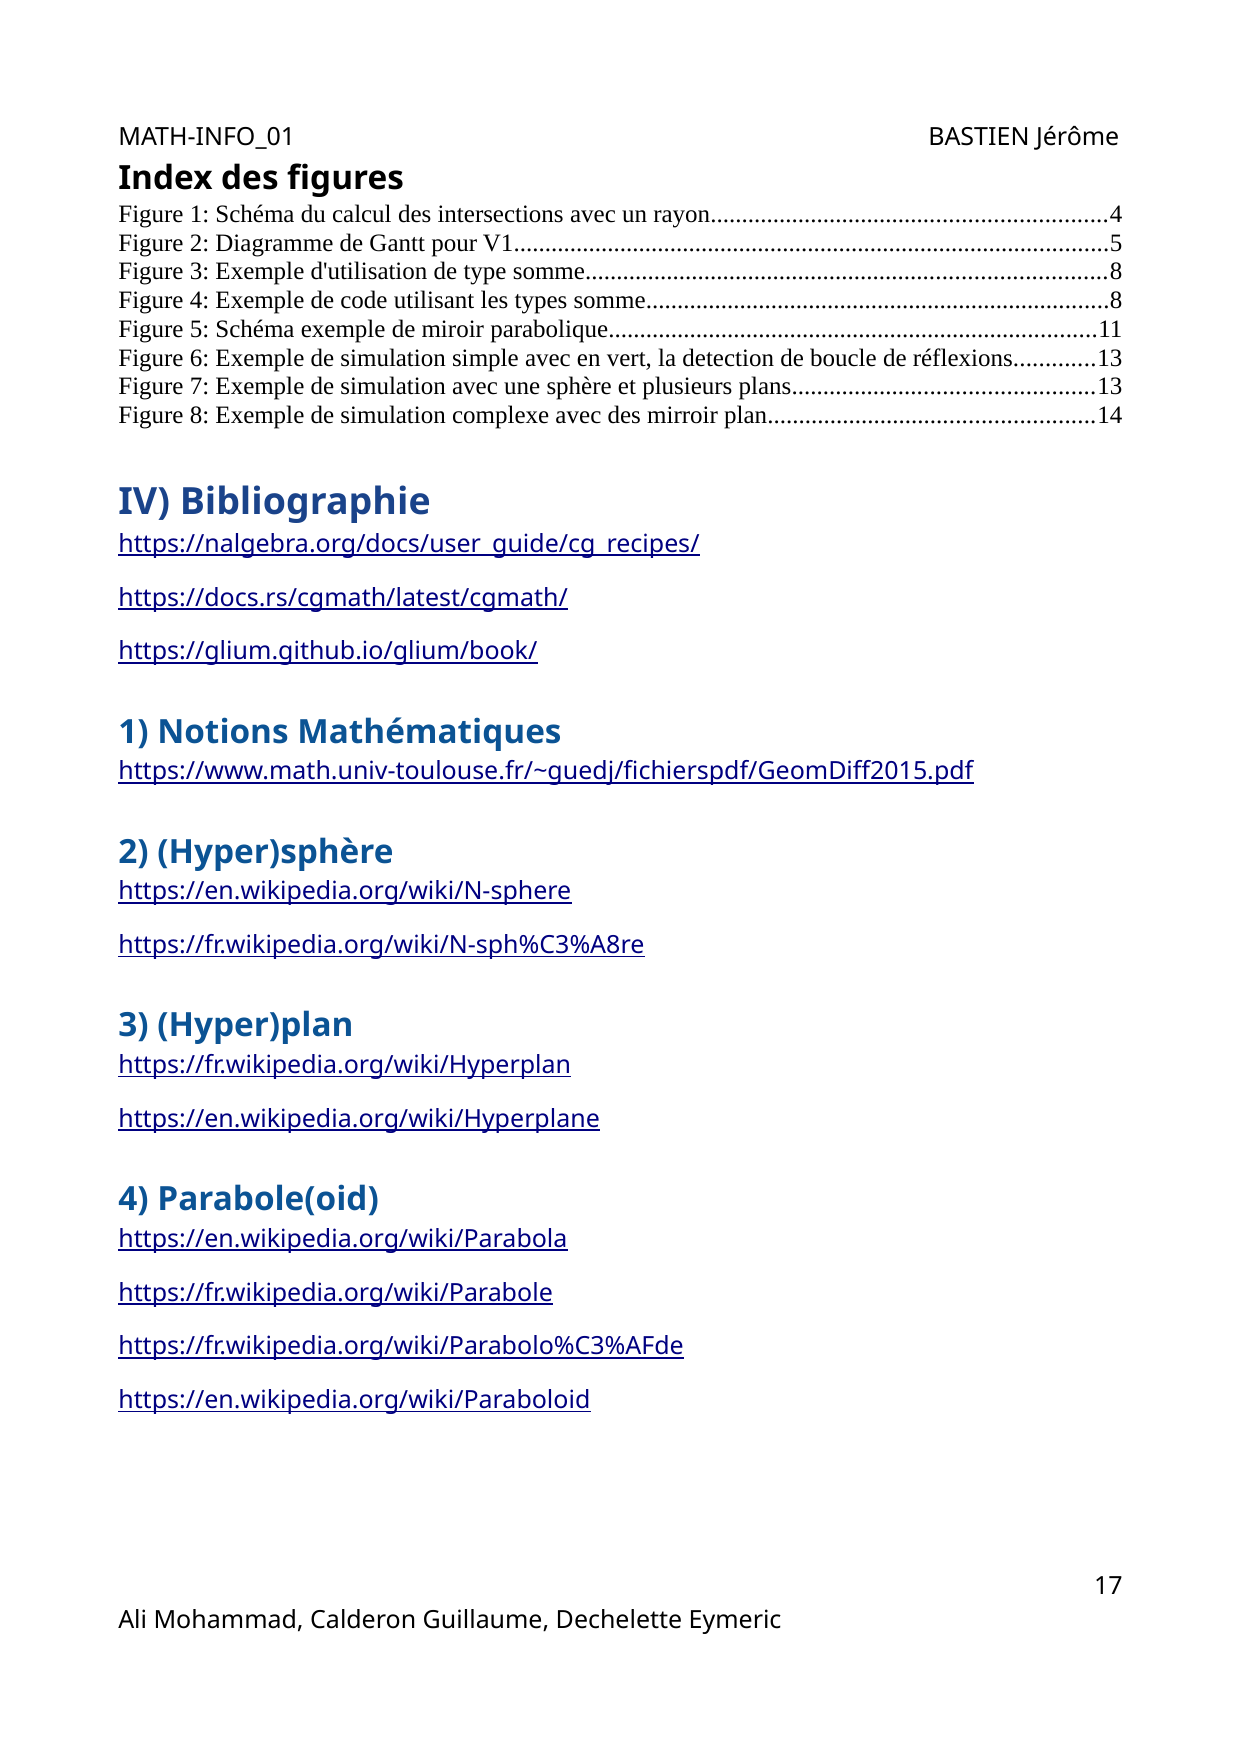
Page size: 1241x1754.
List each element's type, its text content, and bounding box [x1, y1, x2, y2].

subtitle IV) Bibliographie [118, 474, 1122, 525]
subtitle 3) (Hyper)plan [118, 1001, 1122, 1047]
subtitle 1) Notions Mathématiques [118, 707, 1122, 753]
text Figure 4: Exemple de code utilisant les types somme 8 [118, 285, 1122, 314]
text Figure 5: Schéma exemple de miroir parabolique 11 [118, 314, 1122, 343]
text https://fr.wikipedia.org/wiki/Hyperplan [118, 1047, 1122, 1081]
text https://glium.github.io/glium/book/ [118, 633, 1122, 667]
text https://en.wikipedia.org/wiki/Paraboloid [118, 1382, 1122, 1416]
text https://fr.wikipedia.org/wiki/N-sph%C3%A8re [118, 927, 1122, 961]
text https://fr.wikipedia.org/wiki/Parabolo%C3%AFde [118, 1328, 1122, 1362]
text Figure 3: Exemple d'utilisation de type somme 8 [118, 256, 1122, 285]
text https://en.wikipedia.org/wiki/Hyperplane [118, 1100, 1122, 1134]
text Figure 8: Exemple de simulation complexe avec des mirroir plan 14 [118, 400, 1122, 429]
text https://en.wikipedia.org/wiki/N-sphere [118, 873, 1122, 907]
text Figure 2: Diagramme de Gantt pour V1 5 [118, 228, 1122, 256]
text https://en.wikipedia.org/wiki/Parabola [118, 1220, 1122, 1254]
subtitle 2) (Hyper)sphère [118, 827, 1122, 873]
text https://fr.wikipedia.org/wiki/Parabole [118, 1274, 1122, 1308]
subtitle 4) Parabole(oid) [118, 1175, 1122, 1220]
text Figure 6: Exemple de simulation simple avec en vert, la detection de boucle de réflexions 13 [118, 343, 1122, 371]
text Figure 1: Schéma du calcul des intersections avec un rayon 4 [118, 199, 1122, 228]
text https://www.math.univ-toulouse.fr/~guedj/fichierspdf/GeomDiff2015.pdf [118, 753, 1122, 787]
text https://nalgebra.org/docs/user_guide/cg_recipes/ [118, 525, 1122, 559]
subtitle Index des figures [118, 153, 1122, 199]
text Figure 7: Exemple de simulation avec une sphère et plusieurs plans 13 [118, 371, 1122, 400]
text https://docs.rs/cgmath/latest/cgmath/ [118, 579, 1122, 613]
